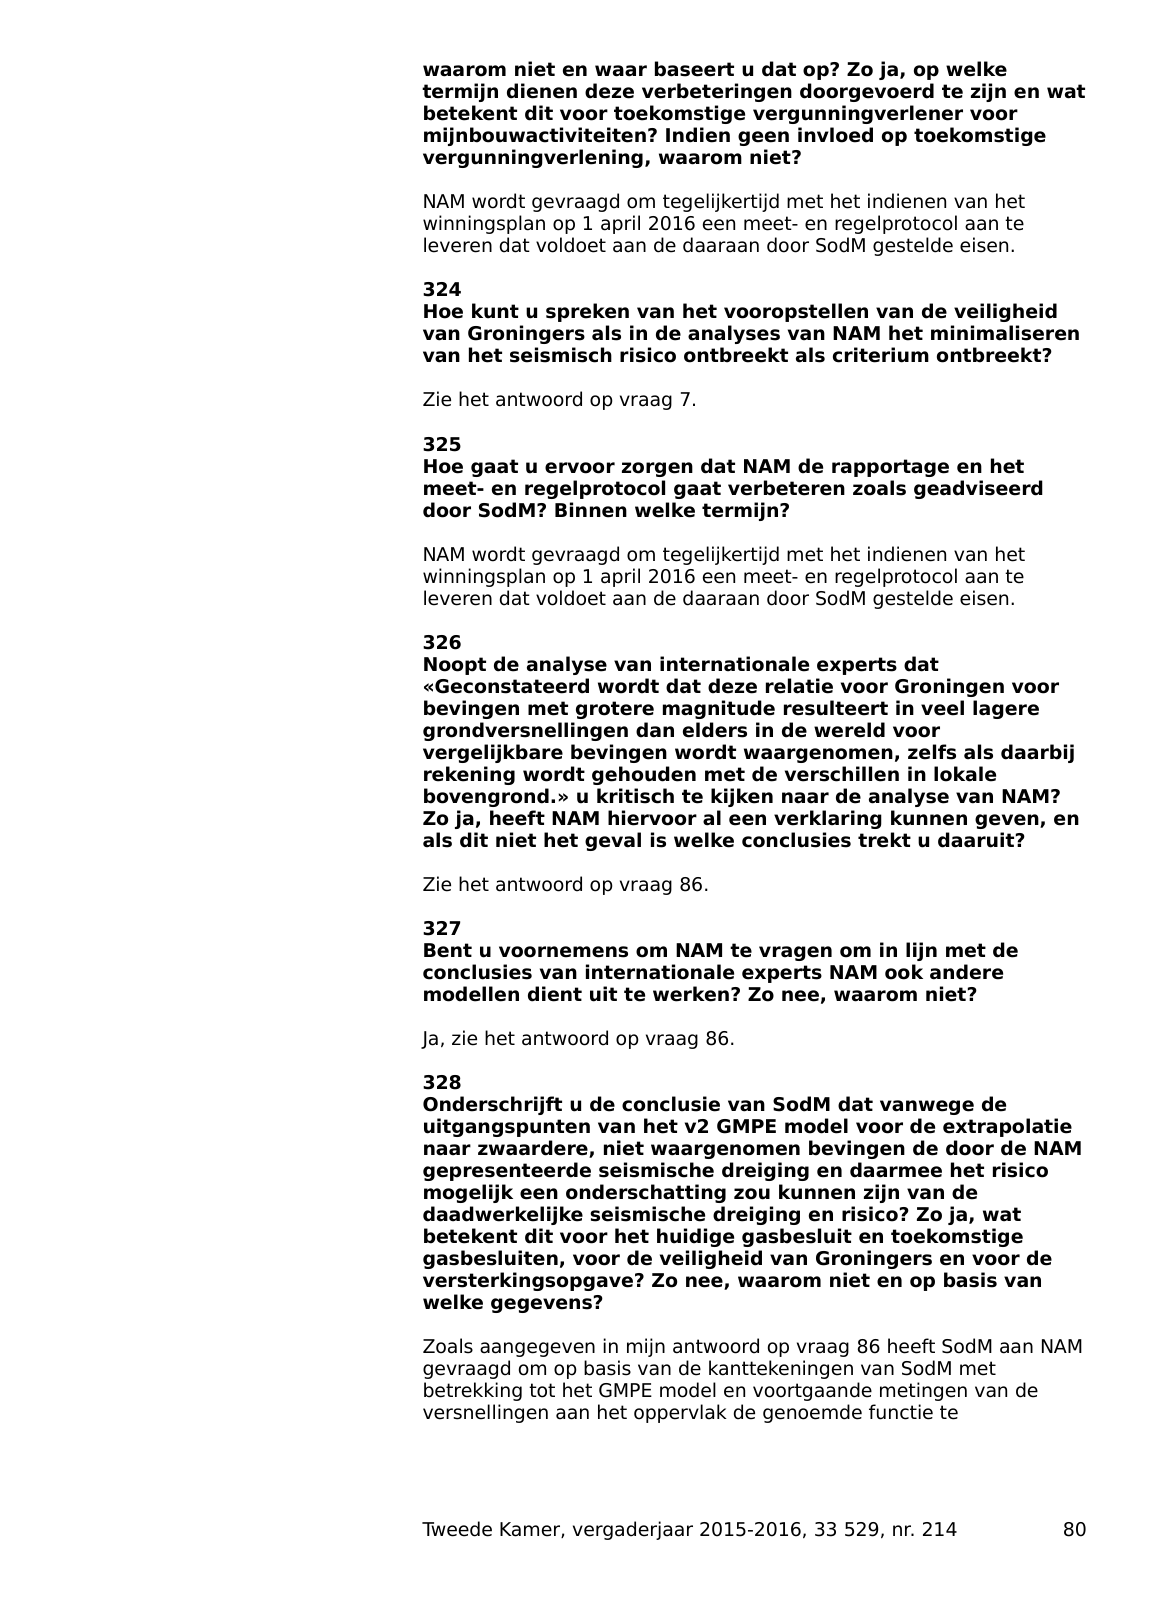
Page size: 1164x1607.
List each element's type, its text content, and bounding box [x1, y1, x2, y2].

text Zie het antwoord op vraag 86. [422, 874, 1087, 896]
text 325 [422, 433, 1087, 456]
text NAM wordt gevraagd om tegelijkertijd met het indienen van het winningsplan op 1 april 2016 een meet- en regelprotocol aan te leveren dat voldoet aan de daaraan door SodM gestelde eisen. [422, 544, 1087, 609]
text 327 [422, 918, 1087, 940]
text Hoe gaat u ervoor zorgen dat NAM de rapportage en het meet- en regelprotocol gaat verbeteren zoals geadviseerd door SodM? Binnen welke termijn? [422, 456, 1087, 521]
text waarom niet en waar baseert u dat op? Zo ja, op welke termijn dienen deze verbeteringen doorgevoerd te zijn en wat betekent dit voor toekomstige vergunningverlener voor mijnbouwactiviteiten? Indien geen invloed op toekomstige vergunningverlening, waarom niet? [422, 59, 1087, 169]
text Ja, zie het antwoord op vraag 86. [422, 1028, 1087, 1050]
text 324 [422, 279, 1087, 301]
text Hoe kunt u spreken van het vooropstellen van de veiligheid van Groningers als in de analyses van NAM het minimaliseren van het seismisch risico ontbreekt als criterium ontbreekt? [422, 301, 1087, 367]
text NAM wordt gevraagd om tegelijkertijd met het indienen van het winningsplan op 1 april 2016 een meet- en regelprotocol aan te leveren dat voldoet aan de daaraan door SodM gestelde eisen. [422, 191, 1087, 257]
text Zie het antwoord op vraag 7. [422, 389, 1087, 411]
text Noopt de analyse van internationale experts dat «Geconstateerd wordt dat deze relatie voor Groningen voor bevingen met grotere magnitude resulteert in veel lagere grondversnellingen dan elders in de wereld voor vergelijkbare bevingen wordt waargenomen, zelfs als daarbij rekening wordt gehouden met de verschillen in lokale bovengrond.» u kritisch te kijken naar de analyse van NAM? Zo ja, heeft NAM hiervoor al een verklaring kunnen geven, en als dit niet het geval is welke conclusies trekt u daaruit? [422, 654, 1087, 852]
text Zoals aangegeven in mijn antwoord op vraag 86 heeft SodM aan NAM gevraagd om op basis van de kanttekeningen van SodM met betrekking tot het GMPE model en voortgaande metingen van de versnellingen aan het oppervlak de genoemde functie te [422, 1336, 1087, 1424]
text 328 [422, 1072, 1087, 1094]
text Bent u voornemens om NAM te vragen om in lijn met de conclusies van internationale experts NAM ook andere modellen dient uit te werken? Zo nee, waarom niet? [422, 940, 1087, 1006]
text 326 [422, 632, 1087, 654]
text Onderschrijft u de conclusie van SodM dat vanwege de uitgangspunten van het v2 GMPE model voor de extrapolatie naar zwaardere, niet waargenomen bevingen de door de NAM gepresenteerde seismische dreiging en daarmee het risico mogelijk een onderschatting zou kunnen zijn van de daadwerkelijke seismische dreiging en risico? Zo ja, wat betekent dit voor het huidige gasbesluit en toekomstige gasbesluiten, voor de veiligheid van Groningers en voor de versterkingsopgave? Zo nee, waarom niet en op basis van welke gegevens? [422, 1094, 1087, 1314]
